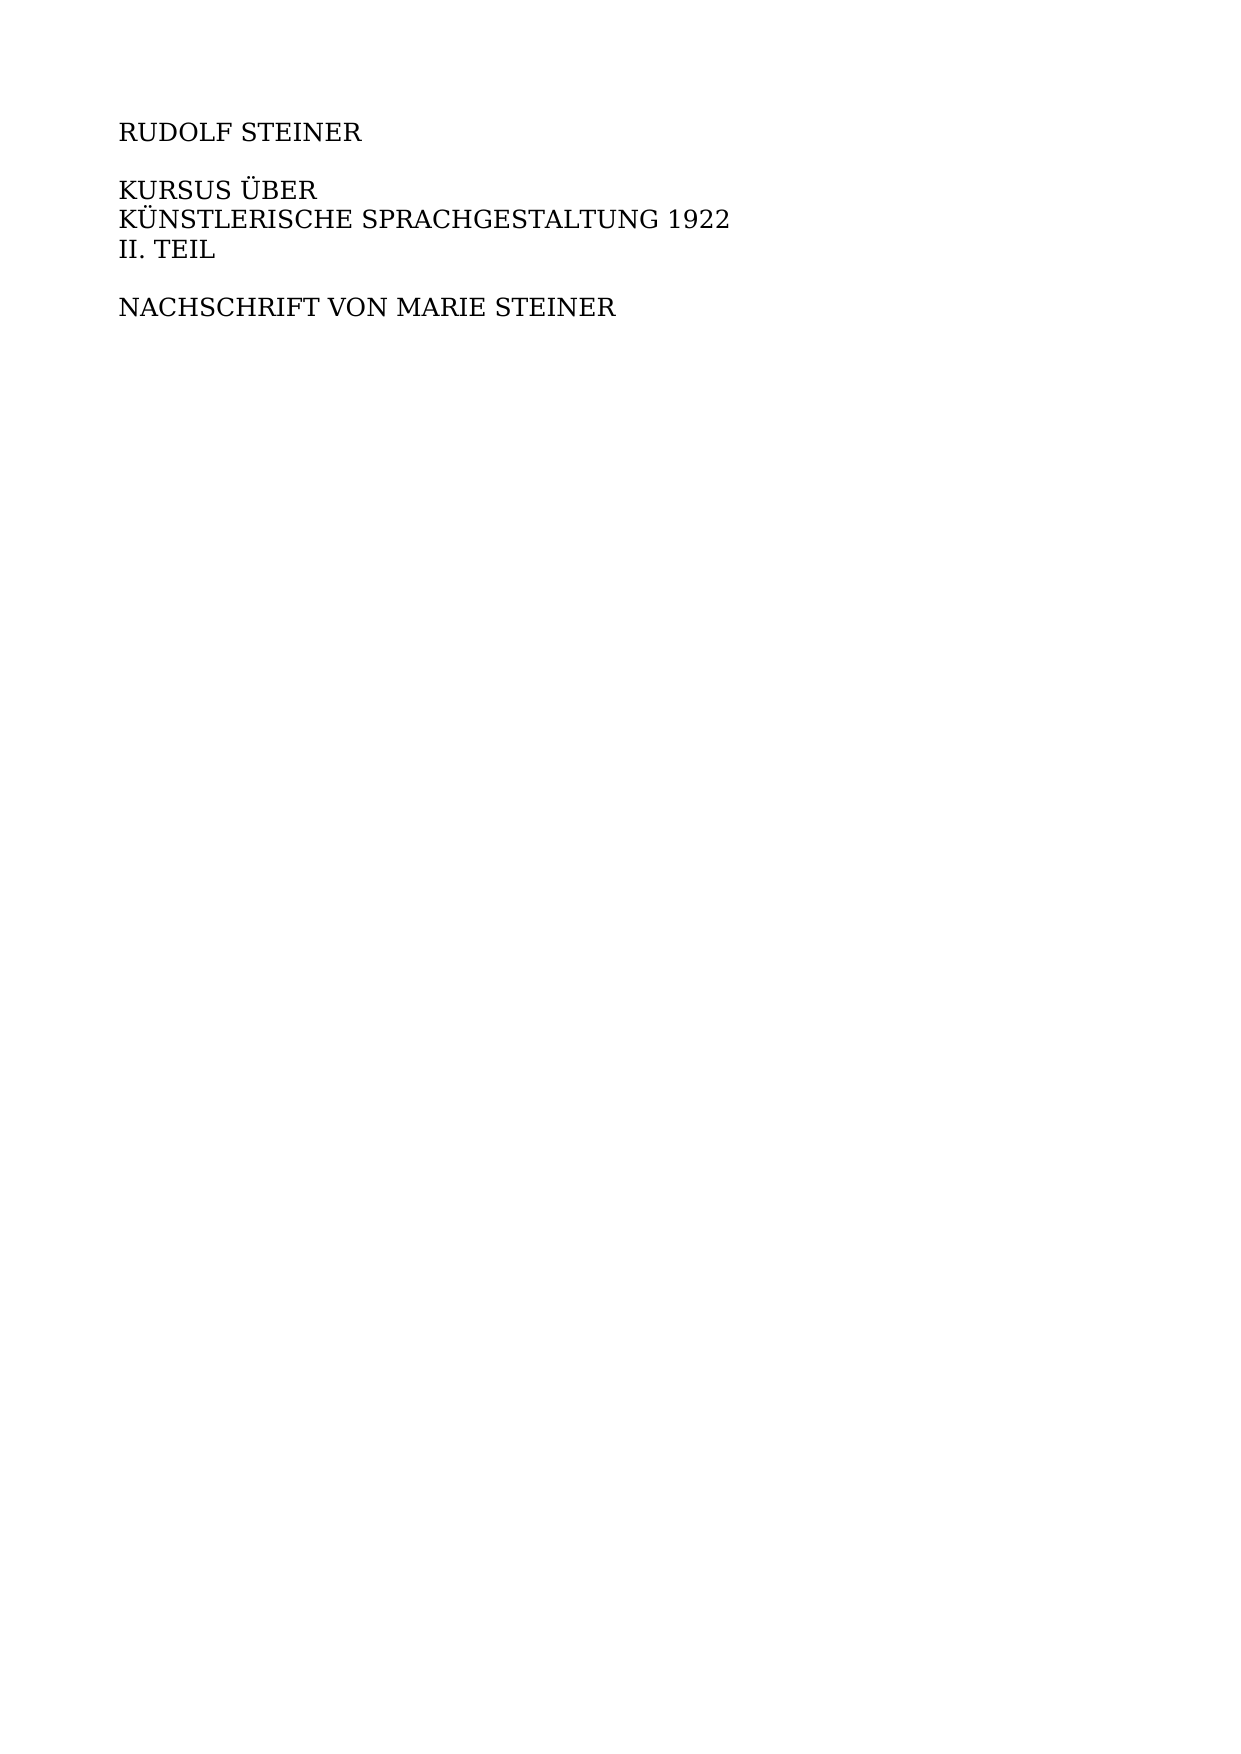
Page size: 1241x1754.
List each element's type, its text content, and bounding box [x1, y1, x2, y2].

text II. TEIL [118, 235, 1122, 264]
text KÜNSTLERISCHE SPRACHGESTALTUNG 1922 [118, 206, 1122, 235]
text RUDOLF STEINER [118, 118, 1122, 147]
text KURSUS ÜBER [118, 176, 1122, 206]
text NACHSCHRIFT VON MARIE STEINER [118, 293, 1122, 322]
